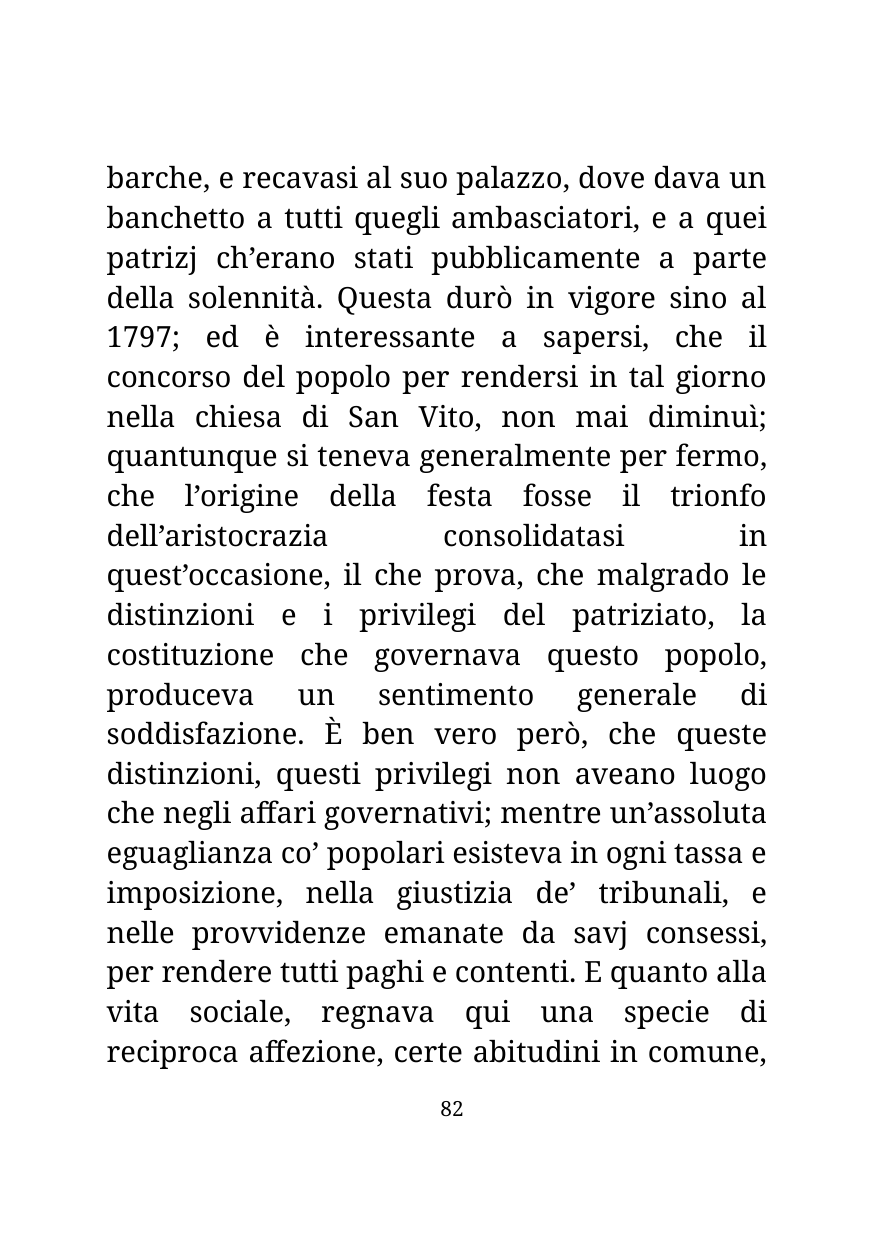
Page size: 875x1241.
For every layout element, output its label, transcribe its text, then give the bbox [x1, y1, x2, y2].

text barche, e recavasi al suo palazzo, dove dava un banchetto a tutti quegli ambasciatori, e a quei patrizj ch’erano stati pubblicamente a parte della solennità. Questa durò in vigore sino al 1797; ed è interessante a sapersi, che il concorso del popolo per rendersi in tal giorno nella chiesa di San Vito, non mai diminuì; quantunque si teneva generalmente per fermo, che l’origine della festa fosse il trionfo dell’aristocrazia consolidatasi in quest’occasione, il che prova, che malgrado le distinzioni e i privilegi del patriziato, la costituzione che governava questo popolo, produceva un sentimento generale di soddisfazione. È ben vero però, che queste distinzioni, questi privilegi non aveano luogo che negli affari governativi; mentre un’assoluta eguaglianza co’ popolari esisteva in ogni tassa e imposizione, nella giustizia de’ tribunali, e nelle provvidenze emanate da savj consessi, per rendere tutti paghi e contenti. E quanto alla vita sociale, regnava qui una specie di reciproca affezione, certe abitudini in comune, [106, 158, 768, 1071]
